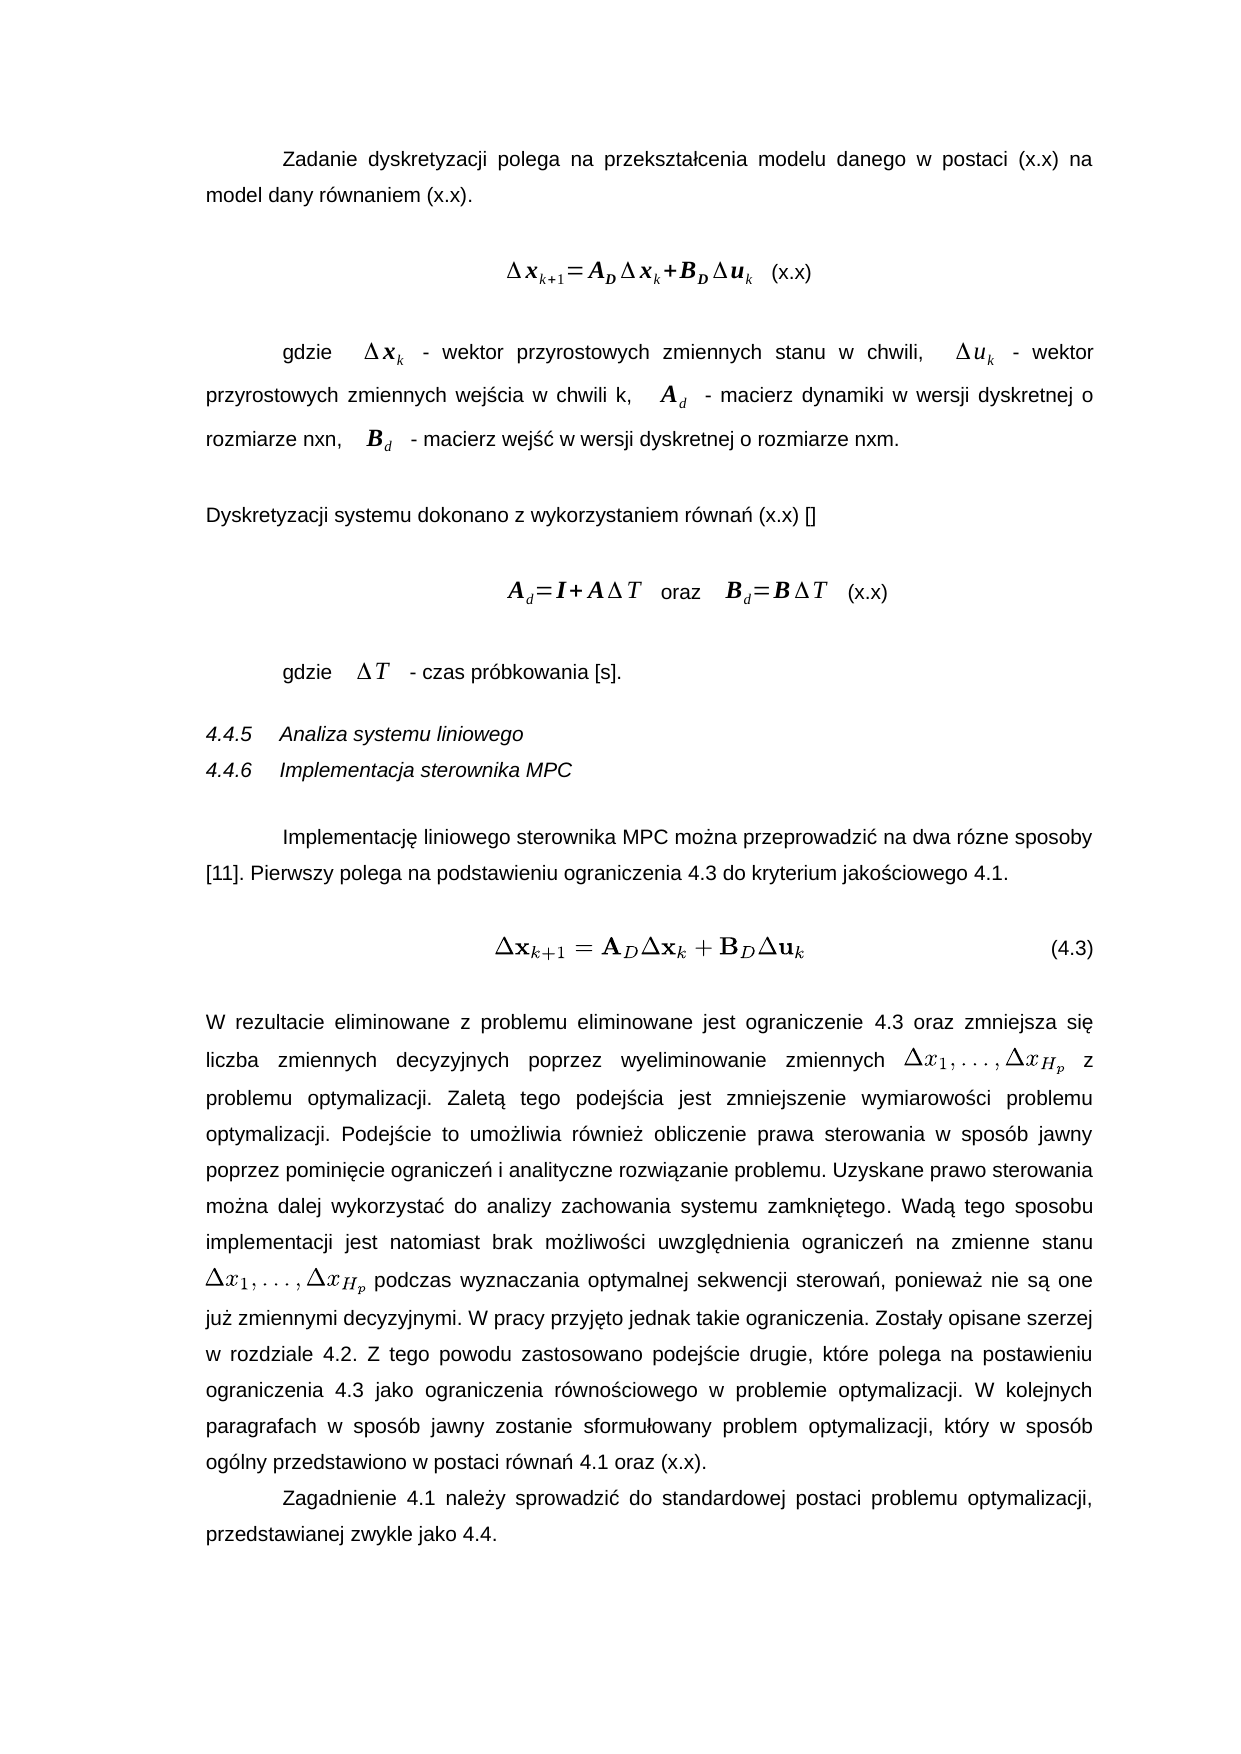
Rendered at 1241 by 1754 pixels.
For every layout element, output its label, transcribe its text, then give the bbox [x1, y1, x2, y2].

text gdzie - czas próbkowania [s]. [206, 657, 1093, 685]
subtitle Analiza systemu liniowego [206, 722, 1093, 746]
text oraz (x.x) [206, 577, 1093, 608]
text Implementację liniowego sterownika MPC można przeprowadzić na dwa rózne sposoby [11]. Pierwszy polega na podstawieniu ograniczenia 4.3 do kryterium jakościowego 4.1. [206, 825, 1093, 885]
text W rezultacie eliminowane z problemu eliminowane jest ograniczenie 4.3 oraz zmniejsza się liczba zmiennych decyzyjnych poprzez wyeliminowanie zmiennych z problemu optymalizacji. Zaletą tego podejścia jest zmniejszenie wymiarowości problemu optymalizacji. Podejście to umożliwia również obliczenie prawa sterowania w sposób jawny poprzez pominięcie ograniczeń i analityczne rozwiązanie problemu. Uzyskane prawo sterowania można dalej wykorzystać do analizy zachowania systemu zamkniętego. Wadą tego sposobu implementacji jest natomiast brak możliwości uwzględnienia ograniczeń na zmienne stanu podczas wyznaczania optymalnej sekwencji sterowań, ponieważ nie są one już zmiennymi decyzyjnymi. W pracy przyjęto jednak takie ograniczenia. Zostały opisane szerzej w rozdziale 4.2. Z tego powodu zastosowano podejście drugie, które polega na postawieniu ograniczenia 4.3 jako ograniczenia równościowego w problemie optymalizacji. W kolejnych paragrafach w sposób jawny zostanie sformułowany problem optymalizacji, który w sposób ogólny przedstawiono w postaci równań 4.1 oraz (x.x). [206, 1010, 1093, 1474]
text Zadanie dyskretyzacji polega na przekształcenia modelu danego w postaci (x.x) na model dany równaniem (x.x). [206, 147, 1093, 207]
text Dyskretyzacji systemu dokonano z wykorzystaniem równań (x.x) [] [206, 503, 1093, 527]
subtitle Implementacja sterownika MPC [206, 758, 1093, 782]
text (x.x) [206, 256, 1093, 288]
text gdzie - wektor przyrostowych zmiennych stanu w chwili, - wektor przyrostowych zmiennych wejścia w chwili k, - macierz dynamiki w wersji dyskretnej o rozmiarze nxn, - macierz wejść w wersji dyskretnej o rozmiarze nxm. [206, 337, 1093, 455]
text Zagadnienie 4.1 należy sprowadzić do standardowej postaci problemu optymalizacji, przedstawianej zwykle jako 4.4. [206, 1486, 1093, 1546]
text (4.3) [206, 934, 1093, 960]
